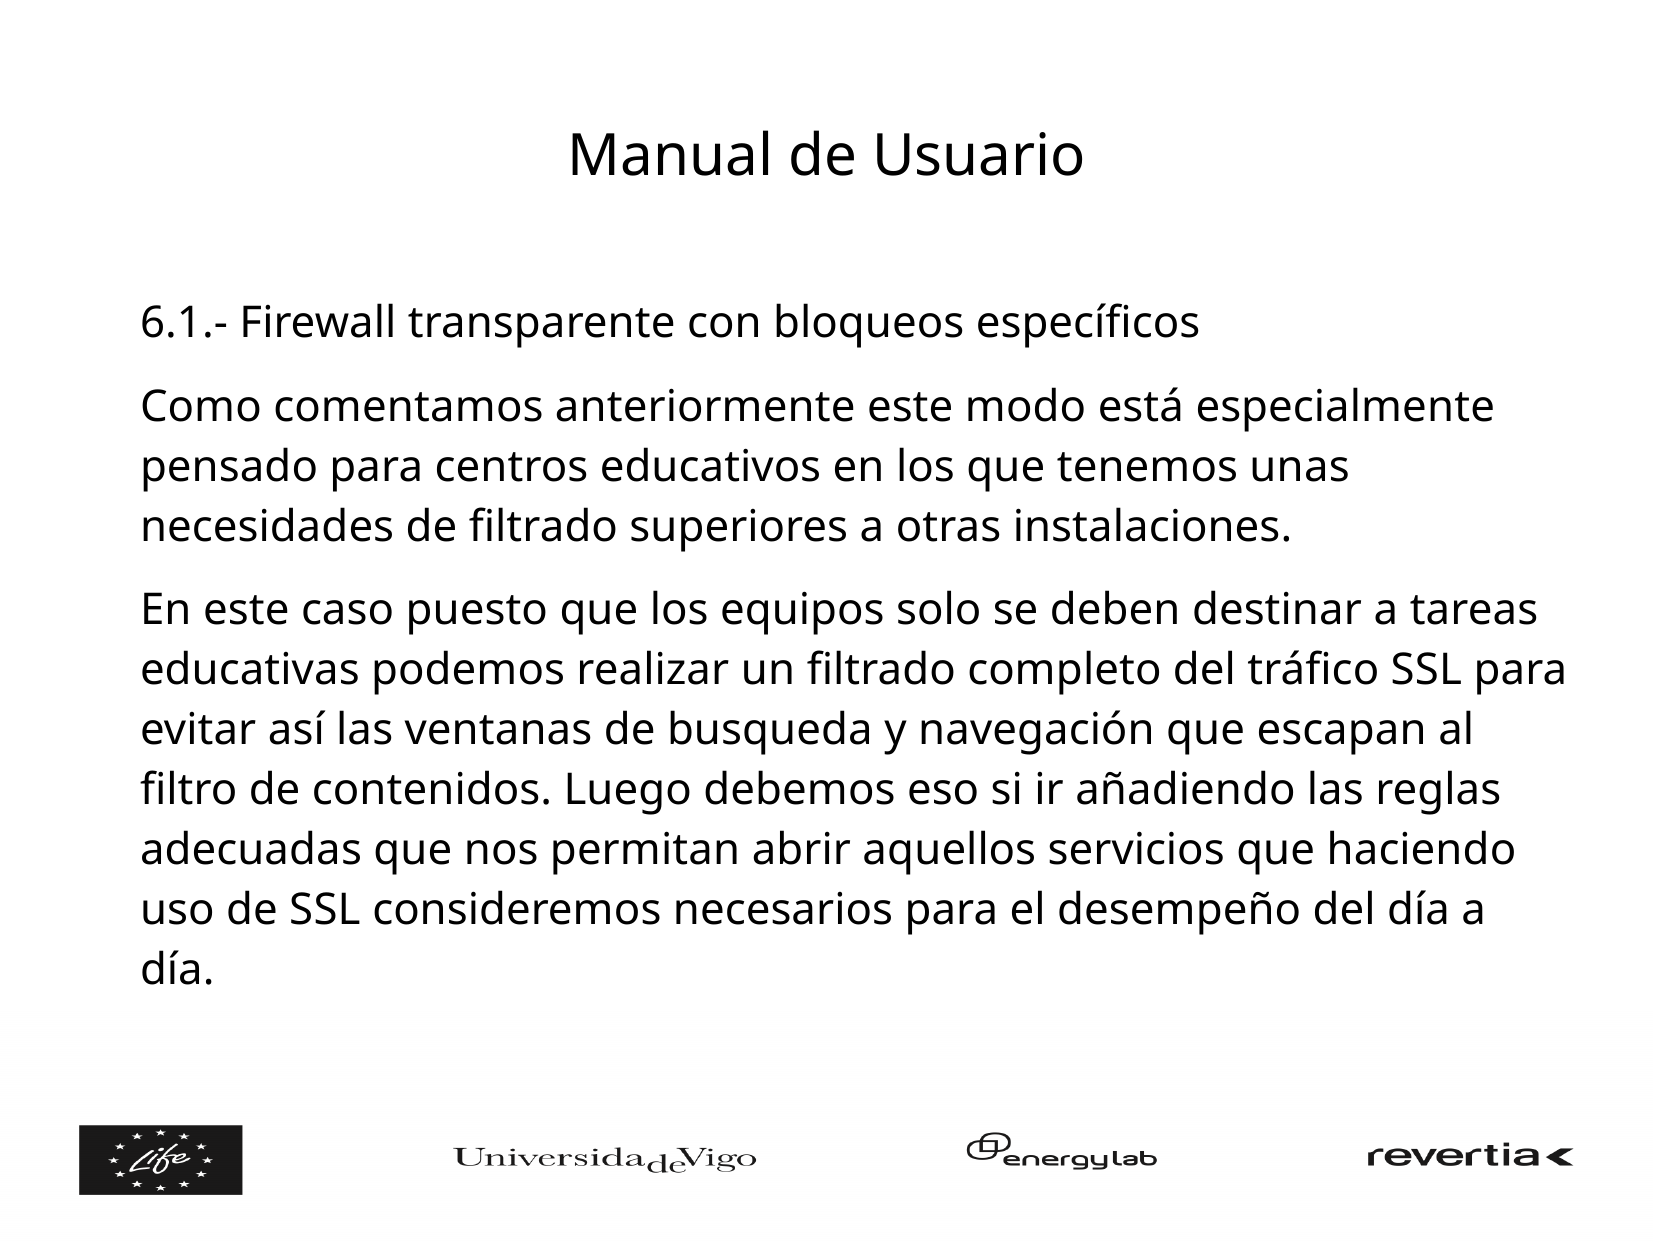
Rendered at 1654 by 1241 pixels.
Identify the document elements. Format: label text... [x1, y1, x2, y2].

title Manual de Usuario [82, 49, 1571, 257]
list 6.1.- Firewall transparente con bloqueos específicos Como comentamos anteriormente este modo está especialmente pensado para centros educativos en los que tenemos unas necesidades de filtrado superiores a otras instalaciones. En este caso puesto que los equipos solo se deben destinar a tareas educativas podemos realizar un filtrado completo del tráfico SSL para evitar así las ventanas de busqueda y navegación que escapan al filtro de contenidos. Luego debemos eso si ir añadiendo las reglas adecuadas que nos permitan abrir aquellos servicios que haciendo uso de SSL consideremos necesarios para el desempeño del día a día. [82, 290, 1571, 1010]
picture [0, 1009, 1654, 1241]
